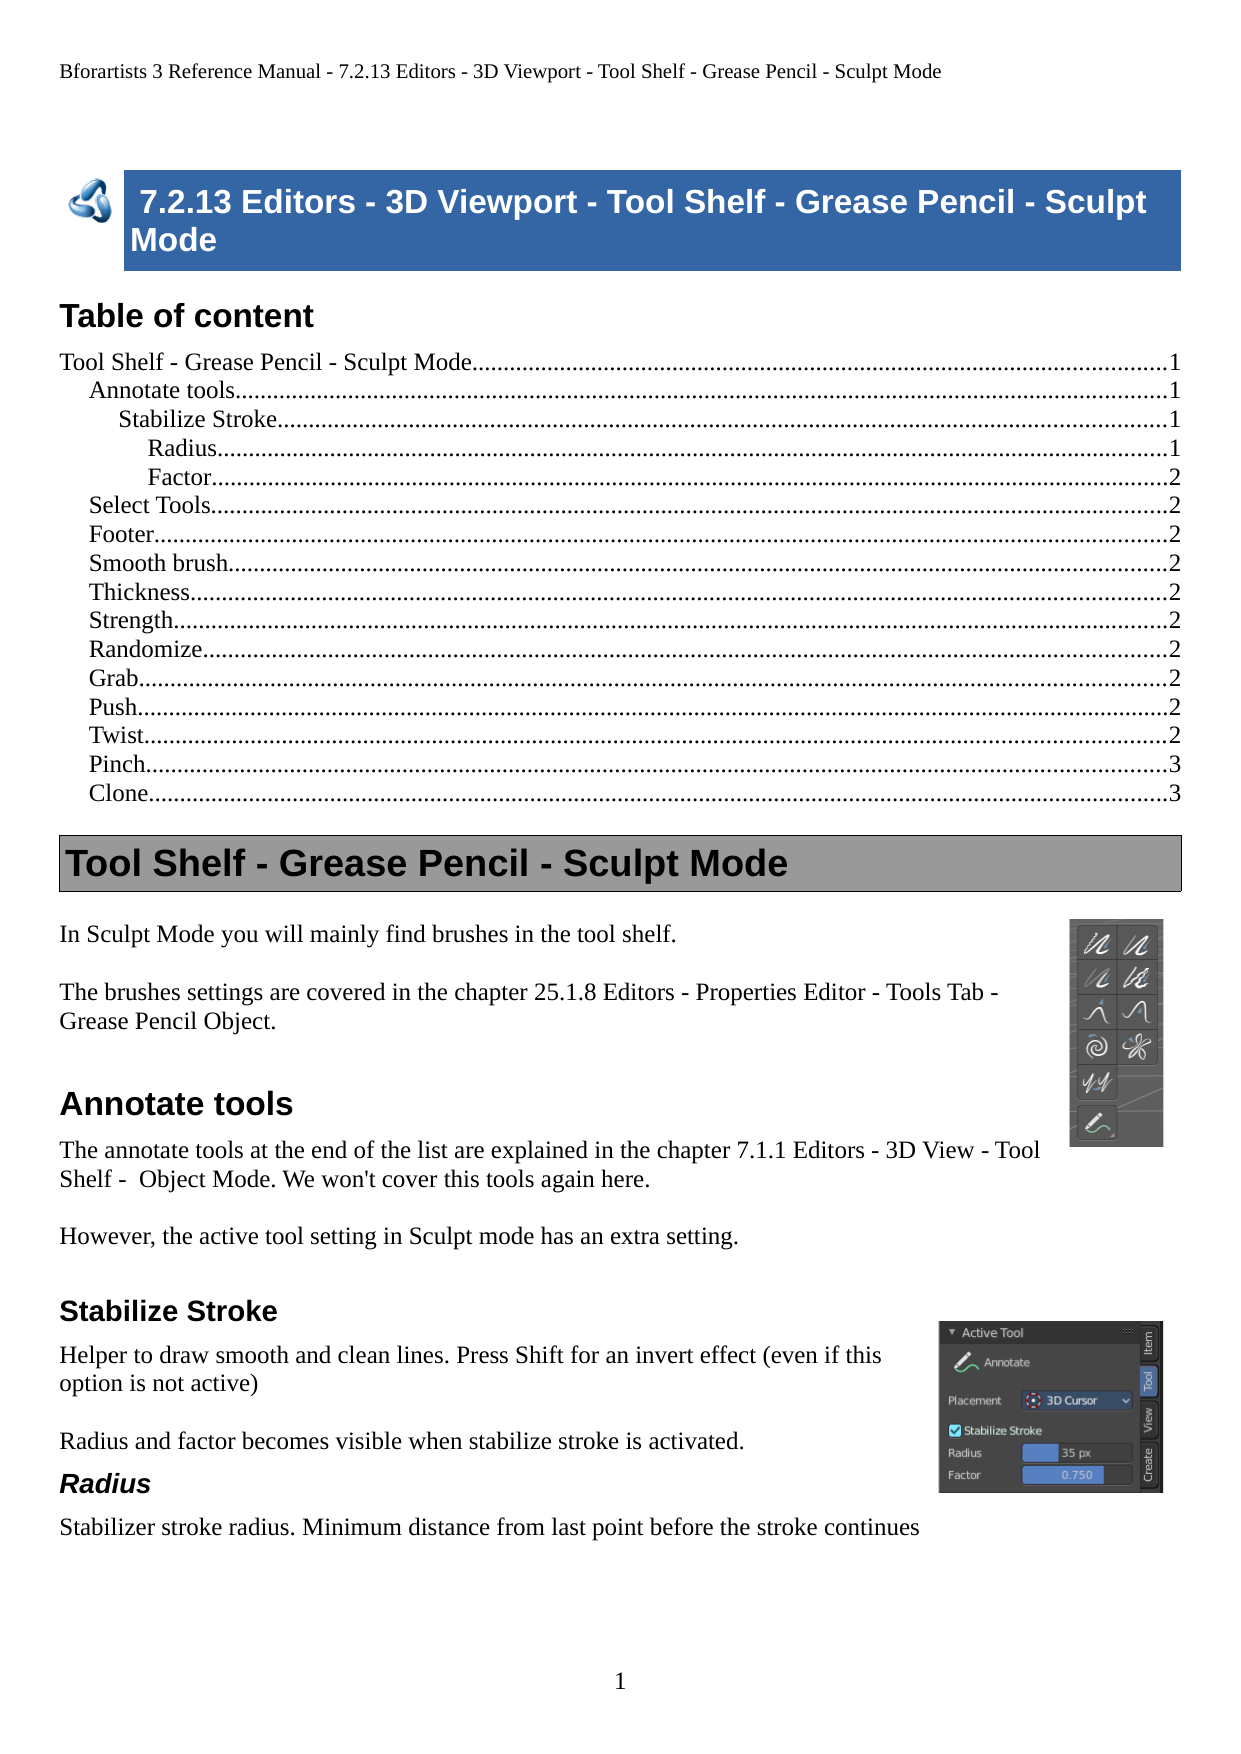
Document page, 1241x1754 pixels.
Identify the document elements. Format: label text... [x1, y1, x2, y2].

text Pinch 3 [88, 749, 1181, 778]
text Helper to draw smooth and clean lines. Press Shift for an invert effect (even if this option is not active) [59, 1340, 938, 1397]
text Stabilizer stroke radius. Minimum distance from last point before the stroke continues [59, 1512, 1181, 1540]
table_header 7.2.13 Editors - 3D Viewport - Tool Shelf - Grease Pencil - Sculpt Mode [124, 170, 1181, 271]
text Footer 2 [88, 519, 1181, 548]
text Thickness 2 [88, 577, 1181, 605]
text Radius 1 [147, 433, 1181, 462]
subtitle Stabilize Stroke [59, 1293, 1181, 1327]
text Stabilize Stroke 1 [118, 404, 1181, 433]
text Randomize 2 [88, 634, 1181, 663]
text Twist 2 [88, 720, 1181, 749]
text However, the active tool setting in Sculpt mode has an extra setting. [59, 1221, 1181, 1250]
text Radius and factor becomes visible when stabilize stroke is activated. [59, 1426, 938, 1455]
table_header Tool Shelf - Grease Pencil - Sculpt Mode [60, 836, 1181, 891]
table_header [59, 170, 124, 271]
text Tool Shelf - Grease Pencil - Sculpt Mode 1 [59, 347, 1181, 375]
text Clone 3 [88, 778, 1181, 807]
subtitle Annotate tools [59, 1084, 1069, 1123]
subtitle Radius [59, 1467, 1181, 1499]
text Factor 2 [147, 462, 1181, 490]
picture [1069, 919, 1164, 1147]
text Select Tools 2 [88, 490, 1181, 519]
text In Sculpt Mode you will mainly find brushes in the tool shelf. [59, 919, 1069, 948]
text Push 2 [88, 692, 1181, 720]
picture [65, 176, 114, 226]
subtitle [1164, 1084, 1181, 1123]
text Strength 2 [88, 605, 1181, 634]
subtitle Table of content [59, 296, 1181, 334]
text The annotate tools at the end of the list are explained in the chapter 7.1.1 Editors - 3D View - Tool Shelf - Object Mode. We won't cover this tools again here. [59, 1135, 1181, 1193]
text Smooth brush 2 [88, 548, 1181, 577]
text Annotate tools 1 [88, 375, 1181, 404]
text Grab 2 [88, 663, 1181, 692]
picture [938, 1321, 1164, 1493]
text The brushes settings are covered in the chapter 25.1.8 Editors - Properties Editor - Tools Tab - Grease Pencil Object. [59, 977, 1069, 1034]
